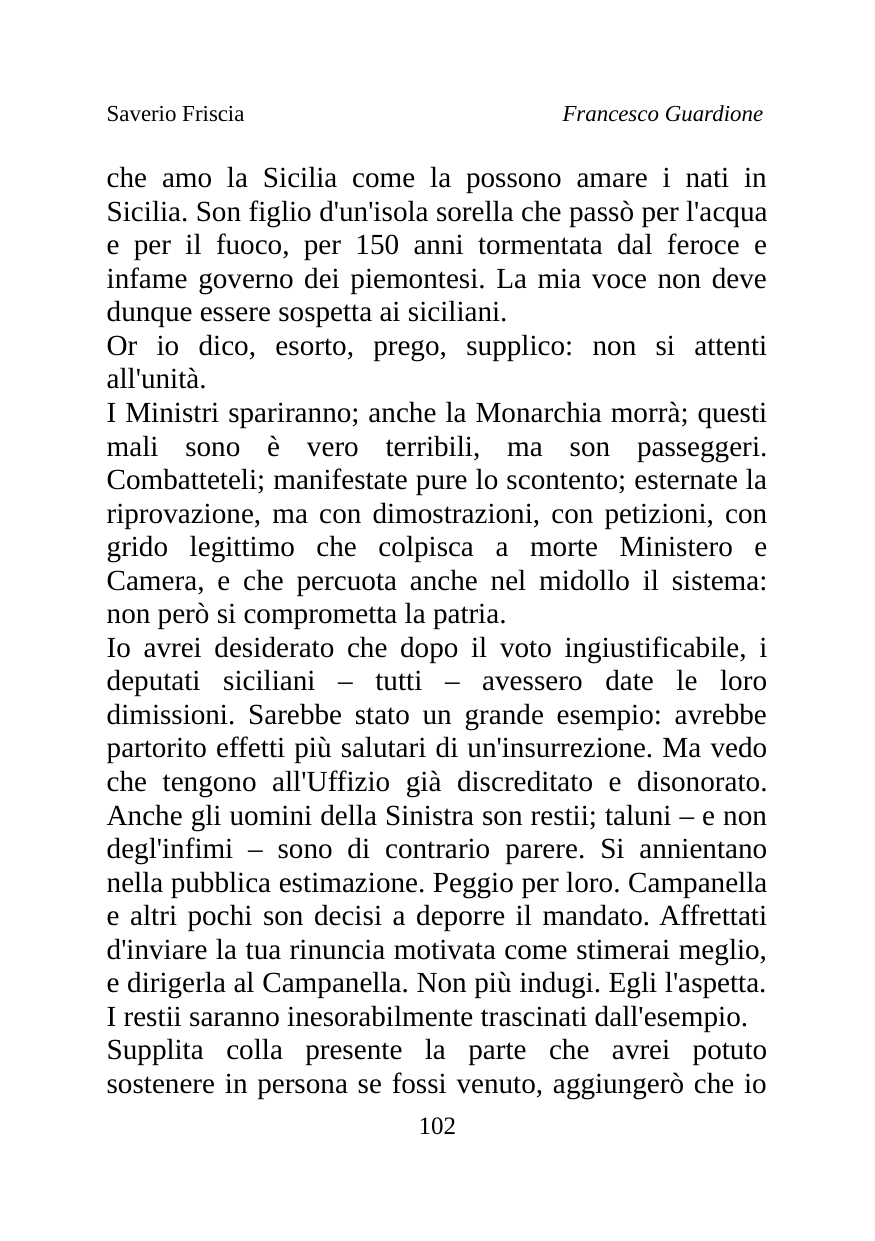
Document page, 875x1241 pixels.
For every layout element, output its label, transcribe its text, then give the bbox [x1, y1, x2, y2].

text I Ministri spariranno; anche la Monarchia morrà; questi mali sono è vero terribili, ma son passeggeri. Combatteteli; manifestate pure lo scontento; esternate la riprovazione, ma con dimostrazioni, con petizioni, con grido legittimo che colpisca a morte Ministero e Camera, e che percuota anche nel midollo il sistema: non però si comprometta la patria. [106, 395, 768, 630]
text Supplita colla presente la parte che avrei potuto sostenere in persona se fossi venuto, aggiungerò che io [106, 1032, 768, 1099]
text Or io dico, esorto, prego, supplico: non si attenti all'unità. [106, 328, 768, 395]
text che amo la Sicilia come la possono amare i nati in Sicilia. Son figlio d'un'isola sorella che passò per l'acqua e per il fuoco, per 150 anni tormentata dal feroce e infame governo dei piemontesi. La mia voce non deve dunque essere sospetta ai siciliani. [106, 160, 768, 328]
text Io avrei desiderato che dopo il voto ingiustificabile, i deputati siciliani – tutti – avessero date le loro dimissioni. Sarebbe stato un grande esempio: avrebbe partorito effetti più salutari di un'insurrezione. Ma vedo che tengono all'Uffizio già discreditato e disonorato. Anche gli uomini della Sinistra son restii; taluni – e non degl'infimi – sono di contrario parere. Si annientano nella pubblica estimazione. Peggio per loro. Campanella e altri pochi son decisi a deporre il mandato. Affrettati d'inviare la tua rinuncia motivata come stimerai meglio, e dirigerla al Campanella. Non più indugi. Egli l'aspetta. I restii saranno inesorabilmente trascinati dall'esempio. [106, 630, 768, 1032]
